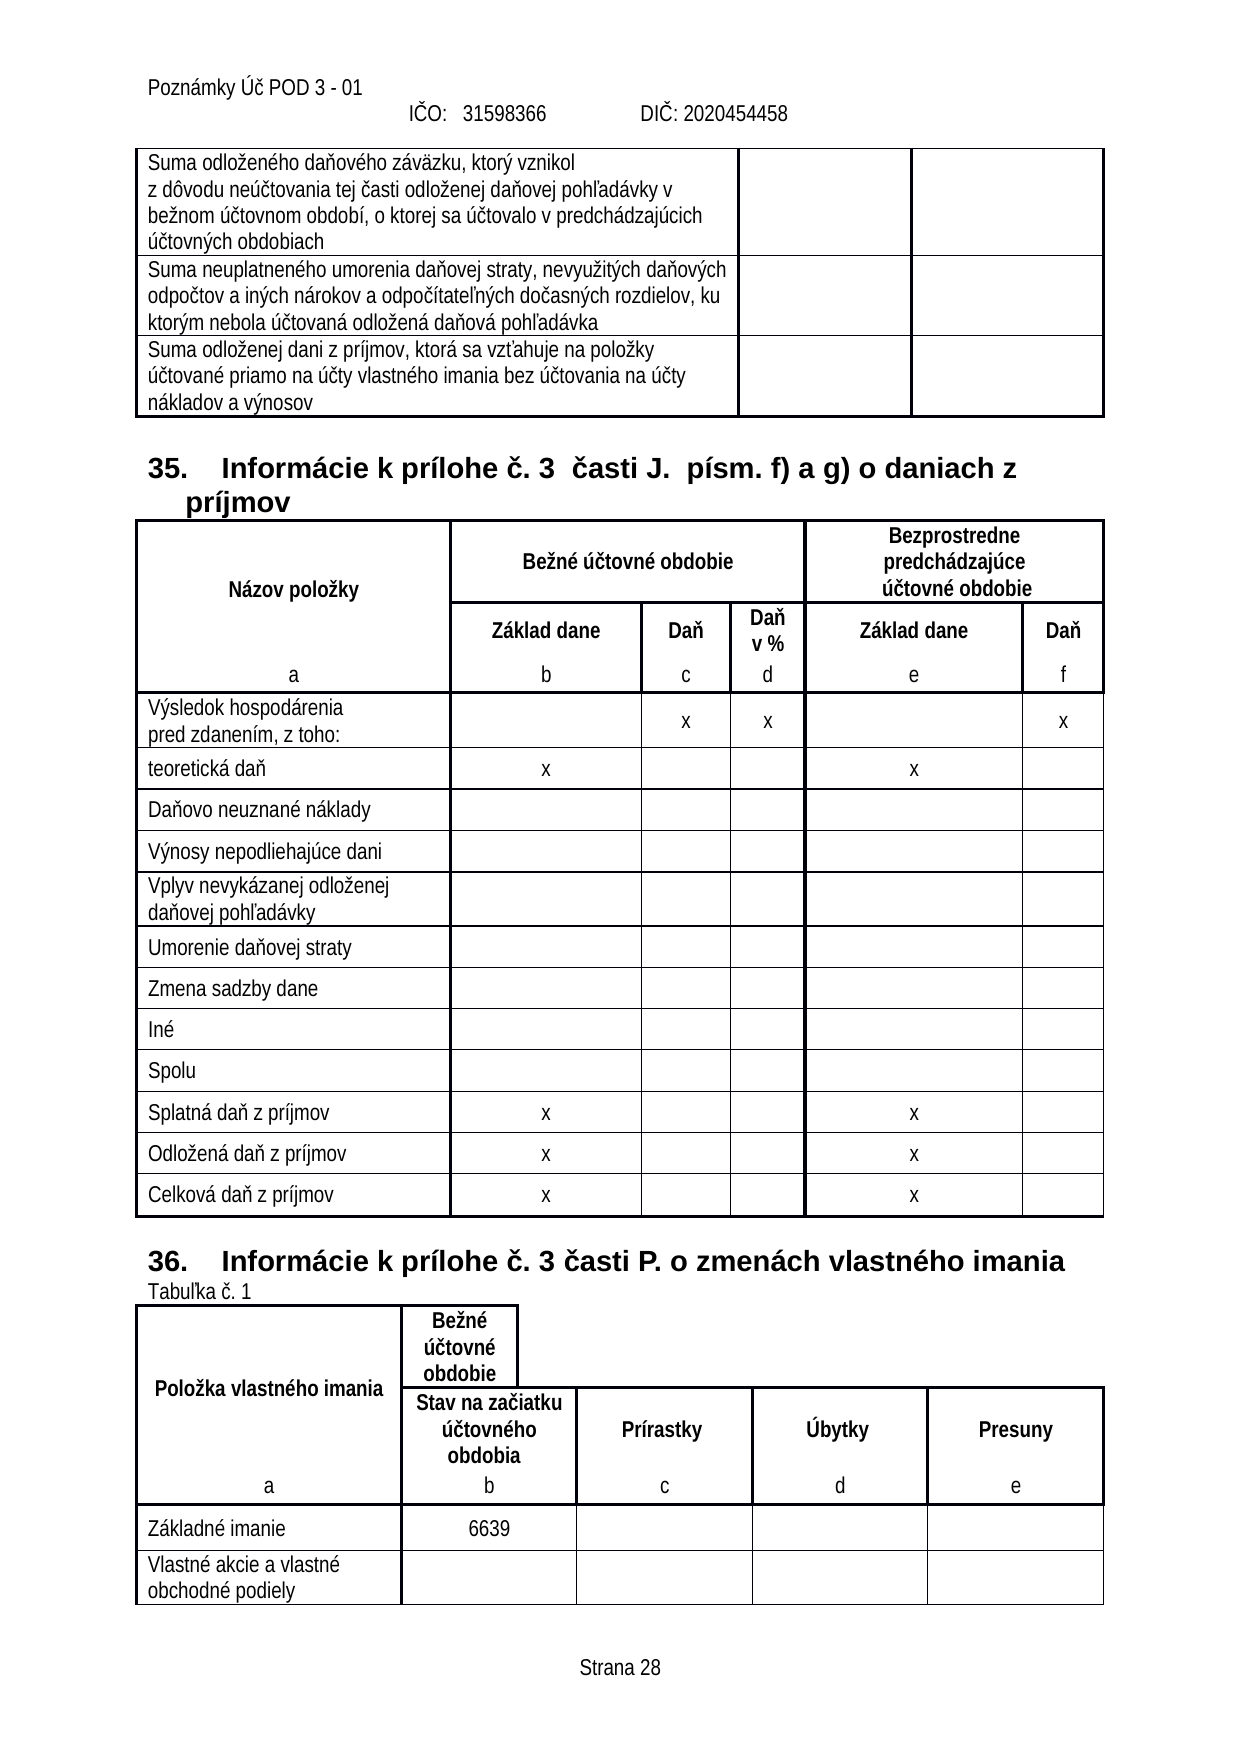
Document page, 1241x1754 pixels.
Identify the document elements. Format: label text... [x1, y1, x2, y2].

table_cell [642, 1092, 730, 1132]
table_cell [731, 1133, 803, 1173]
table_cell c [578, 1469, 751, 1503]
table_cell Úbytky [754, 1389, 926, 1468]
table_cell [928, 1506, 1103, 1550]
table_cell [731, 873, 803, 925]
table_cell e [929, 1469, 1102, 1503]
table_cell [452, 873, 641, 925]
table_cell [807, 1009, 1022, 1049]
table_cell [452, 790, 641, 829]
table_cell [807, 873, 1022, 925]
table_cell x [807, 1092, 1022, 1132]
table_cell d [732, 657, 803, 691]
table_cell Vlastné akcie a vlastné obchodné podiely [138, 1551, 400, 1604]
table_cell Suma odloženej dani z príjmov, ktorá sa vzťahuje na položky účtované priamo na účty vlastného imania bez účtovania na účty nákladov a výnosov [138, 336, 737, 415]
title Informácie k prílohe č. 3 časti P. o zmenách vlastného imania [148, 1244, 1092, 1278]
table_cell x [452, 748, 641, 788]
table_cell [1023, 1133, 1103, 1173]
table_cell a [138, 1469, 400, 1503]
table_cell Daň [643, 604, 729, 657]
table_cell Suma neuplatneného umorenia daňovej straty, nevyužitých daňových odpočtov a iných nárokov a odpočítateľných dočasných rozdielov, ku ktorým nebola účtovaná odložená daňová pohľadávka [138, 256, 737, 335]
table_cell [1023, 790, 1103, 829]
table_cell [913, 336, 1102, 415]
table_cell [642, 927, 730, 967]
table_cell Odložená daň z príjmov [138, 1133, 449, 1173]
table_cell Iné [138, 1009, 449, 1049]
table_cell [642, 1174, 730, 1215]
table_cell Výsledok hospodárenia pred zdanením, z toho: [138, 694, 449, 747]
table_cell [913, 149, 1102, 255]
table_cell [807, 694, 1022, 747]
table_cell [642, 831, 730, 871]
table_cell [1023, 1174, 1103, 1215]
table_cell [642, 873, 730, 925]
table_header Položka vlastného imania [138, 1307, 400, 1468]
table_cell [731, 927, 803, 967]
table_cell Základ dane [807, 604, 1021, 657]
table_cell [731, 1050, 803, 1091]
table_cell [913, 256, 1102, 335]
table_header Bežné účtovné obdobie [452, 522, 803, 601]
table_cell Splatná daň z príjmov [138, 1092, 449, 1132]
table_cell [642, 748, 730, 788]
table_cell [1023, 1050, 1103, 1091]
table_cell [731, 1174, 803, 1215]
table_cell [1023, 927, 1103, 967]
table_cell Daň [1024, 604, 1102, 657]
table_cell x [452, 1174, 641, 1215]
table_cell e [807, 657, 1021, 691]
table_cell [753, 1506, 927, 1550]
table_cell [642, 1133, 730, 1173]
table_cell Zmena sadzby dane [138, 968, 449, 1008]
table_cell x [807, 1174, 1022, 1215]
table_cell Suma odloženého daňového záväzku, ktorý vznikol z dôvodu neúčtovania tej časti odloženej daňovej pohľadávky v bežnom účtovnom období, o ktorej sa účtovalo v predchádzajúcich účtovných obdobiach [138, 149, 737, 255]
table_cell Základné imanie [138, 1506, 400, 1550]
table_cell [731, 1092, 803, 1132]
table_cell [807, 1050, 1022, 1091]
table_cell [642, 1050, 730, 1091]
table_cell Presuny [929, 1389, 1102, 1468]
table_cell [452, 1050, 641, 1091]
table_cell Vplyv nevykázanej odloženej daňovej pohľadávky [138, 873, 449, 925]
table_cell Celková daň z príjmov [138, 1174, 449, 1215]
table_cell x [807, 748, 1022, 788]
text Tabuľka č. 1 [148, 1278, 1092, 1304]
table_cell [1023, 1092, 1103, 1132]
table_cell [753, 1551, 927, 1604]
table_cell [1023, 748, 1103, 788]
table_cell b [403, 1469, 575, 1503]
table_cell x [731, 694, 803, 747]
table_header Bežné účtovné obdobie [403, 1307, 516, 1386]
table_cell b [452, 657, 640, 691]
table_cell [403, 1551, 576, 1604]
table_cell [807, 968, 1022, 1008]
table_cell [1023, 968, 1103, 1008]
table_cell [731, 790, 803, 829]
table_cell [642, 790, 730, 829]
table_cell x [452, 1133, 641, 1173]
table_cell Daňovo neuznané náklady [138, 790, 449, 829]
table_cell [731, 831, 803, 871]
table_cell Umorenie daňovej straty [138, 927, 449, 967]
table_cell [452, 968, 641, 1008]
table_cell [642, 1009, 730, 1049]
table_cell [807, 790, 1022, 829]
table_cell [807, 927, 1022, 967]
table_cell Výnosy nepodliehajúce dani [138, 831, 449, 871]
table_cell [1023, 873, 1103, 925]
table_cell [1023, 1009, 1103, 1049]
table_cell [740, 149, 910, 255]
table_cell 6639 [403, 1506, 576, 1550]
table_cell Daň v % [732, 604, 803, 657]
table_cell Spolu [138, 1050, 449, 1091]
table_cell d [754, 1469, 926, 1503]
table_header Bezprostredne predchádzajúce účtovné obdobie [807, 522, 1102, 601]
table_cell Stav na začiatku účtovného obdobia [403, 1389, 575, 1468]
title Informácie k prílohe č. 3 časti J. písm. f) a g) o daniach z príjmov [148, 452, 1092, 519]
table_cell [577, 1551, 752, 1604]
table_cell [452, 694, 641, 747]
table_cell [740, 336, 910, 415]
table_cell [642, 968, 730, 1008]
table_cell [452, 927, 641, 967]
table_cell x [1023, 694, 1103, 747]
table_cell [731, 748, 803, 788]
table_cell [1023, 831, 1103, 871]
table_cell x [452, 1092, 641, 1132]
table_cell teoretická daň [138, 748, 449, 788]
table_cell x [807, 1133, 1022, 1173]
table_cell f [1024, 657, 1102, 691]
table_cell x [642, 694, 730, 747]
table_cell [452, 831, 641, 871]
table_cell Základ dane [452, 604, 640, 657]
table_cell [731, 1009, 803, 1049]
table_cell [928, 1551, 1103, 1604]
table_cell a [138, 657, 449, 691]
table_cell c [643, 657, 729, 691]
table_header Názov položky [138, 522, 449, 657]
table_cell [452, 1009, 641, 1049]
table_cell [807, 831, 1022, 871]
table_cell [577, 1506, 752, 1550]
table_cell [731, 968, 803, 1008]
table_cell [740, 256, 910, 335]
table_cell Prírastky [578, 1389, 751, 1468]
